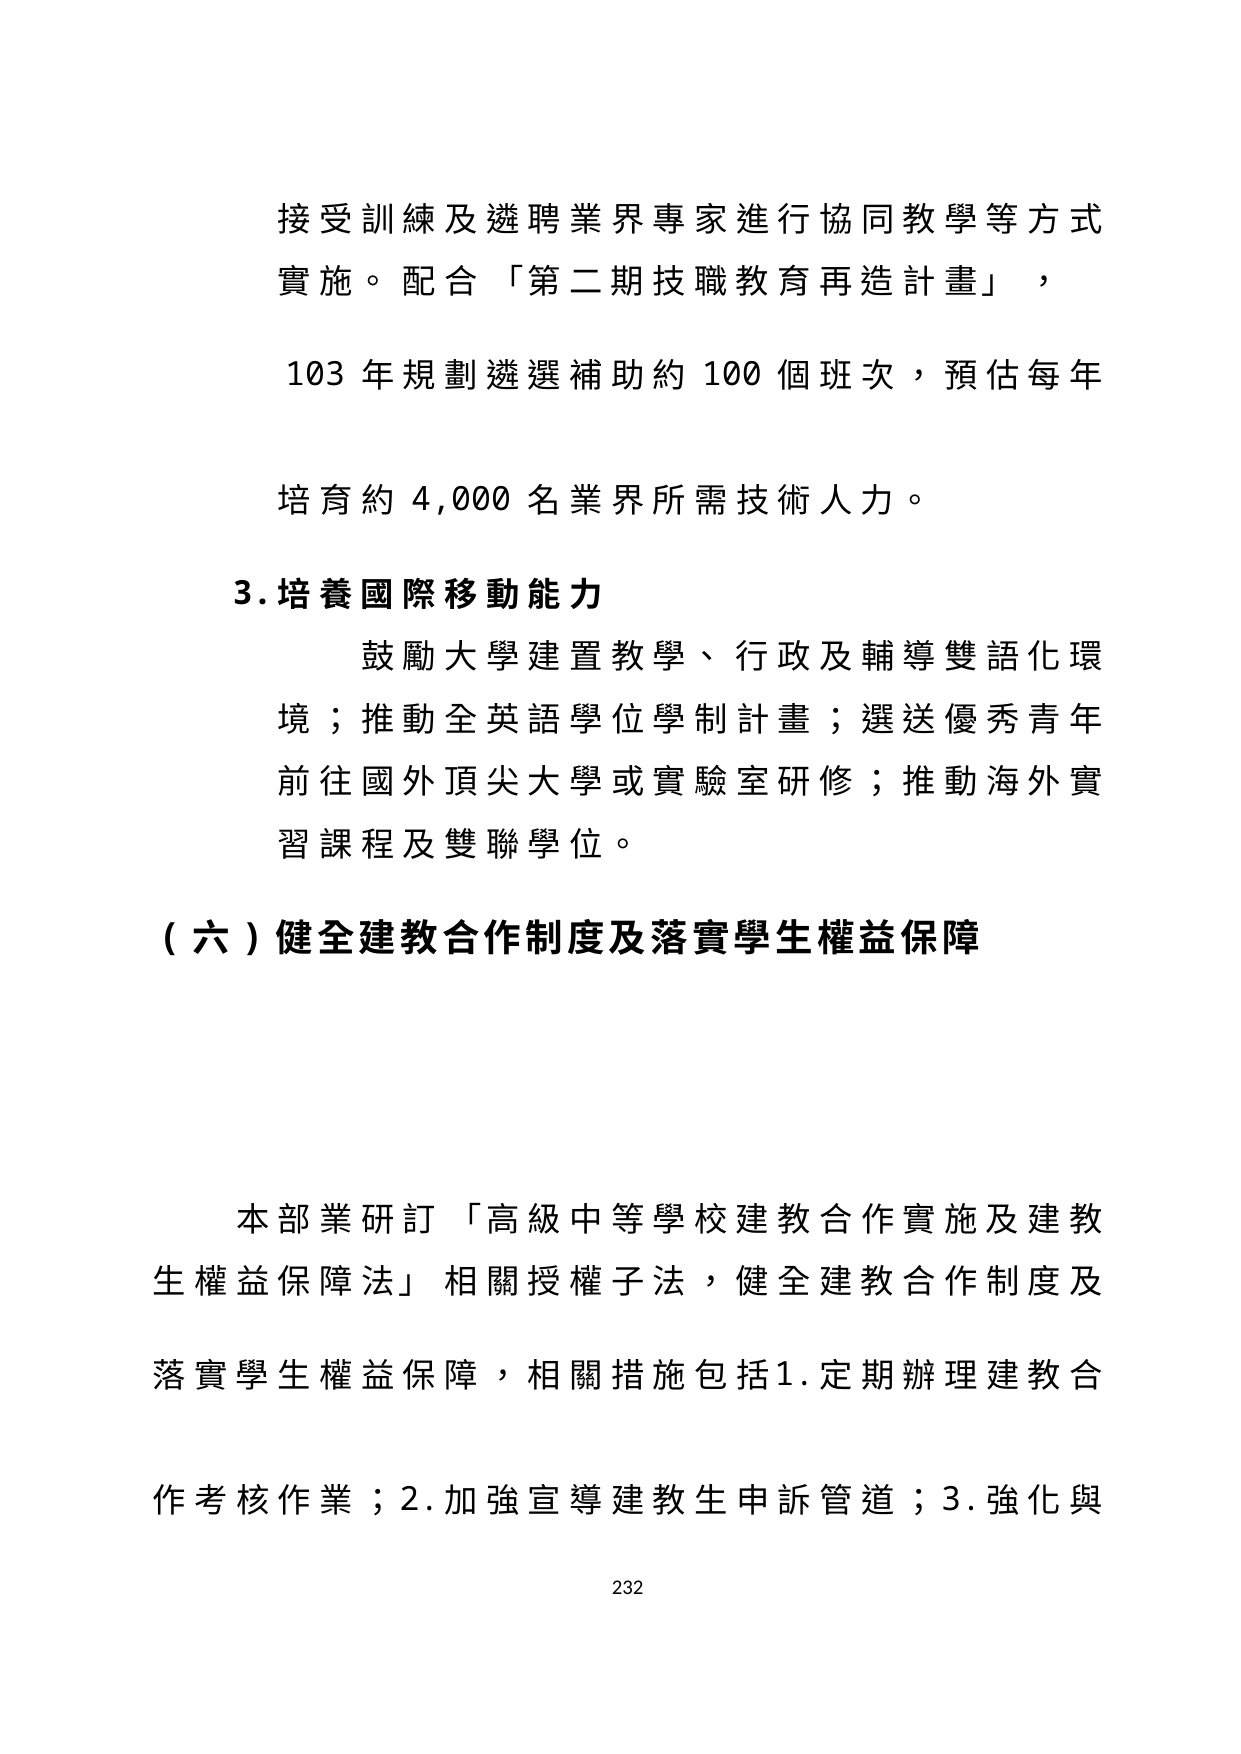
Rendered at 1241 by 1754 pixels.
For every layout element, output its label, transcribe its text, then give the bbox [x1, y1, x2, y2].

text 本部業研訂「高級中等學校建教合作實施及建教生權益保障法」相關授權子法，健全建教合作制度及落實學生權益保障，相關措施包括1.定期辦理建教合作考核作業；2.加強宣導建教生申訴管道；3.強化與 [148, 1175, 1107, 1550]
text 3.培養國際移動能力 [199, 550, 1107, 612]
text (六)健全建教合作制度及落實學生權益保障 [148, 862, 1107, 987]
text 接受訓練及遴聘業界專家進行協同教學等方式實施。配合「第二期技職教育再造計畫」，103年規劃遴選補助約100個班次，預估每年培育約4,000名業界所需技術人力。 [252, 175, 1107, 550]
text 鼓勵大學建置教學、行政及輔導雙語化環境；推動全英語學位學制計畫；選送優秀青年前往國外頂尖大學或實驗室研修；推動海外實習課程及雙聯學位。 [252, 612, 1107, 862]
